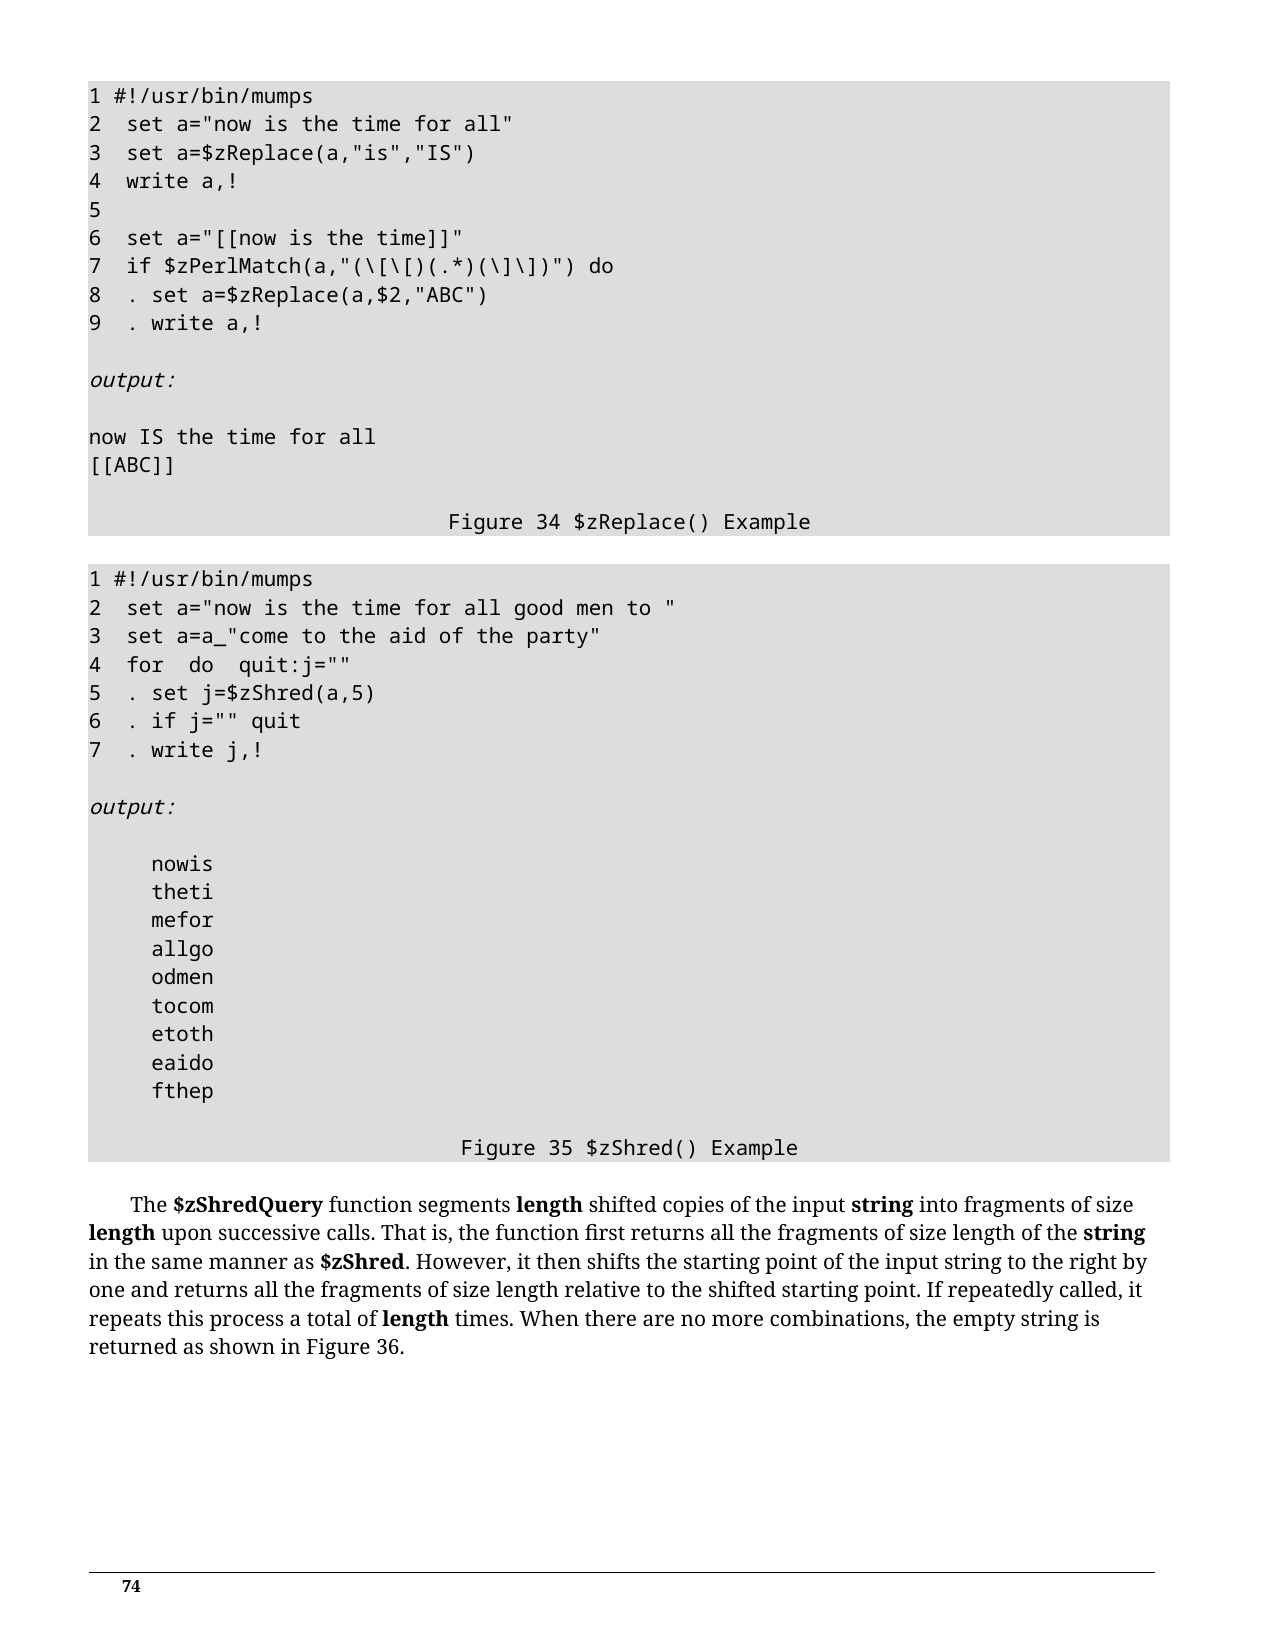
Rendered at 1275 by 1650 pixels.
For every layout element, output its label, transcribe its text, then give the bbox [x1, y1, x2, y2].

text [[ABC]] [88, 451, 1170, 479]
text Figure 34 $zReplace() Example [88, 507, 1170, 536]
list set a=a_"come to the aid of the party" [88, 621, 1170, 650]
text now IS the time for all [88, 422, 1170, 451]
text tocom [88, 991, 1170, 1019]
list set a=$zReplace(a,"is","IS") [88, 138, 1170, 166]
list set a="now is the time for all" [88, 109, 1170, 138]
list . write j,! [88, 735, 1170, 763]
text theti [88, 877, 1170, 906]
list . write a,! [88, 308, 1170, 337]
list set a="[[now is the time]]" [88, 223, 1170, 252]
text mefor [88, 906, 1170, 934]
list if $zPerlMatch(a,"(\[\[)(.*)(\]\])") do [88, 252, 1170, 280]
text output: [88, 792, 1170, 820]
list write a,! [88, 166, 1170, 195]
list . set a=$zReplace(a,$2,"ABC") [88, 280, 1170, 308]
text nowis [88, 849, 1170, 877]
list #!/usr/bin/mumps [88, 81, 1170, 109]
text allgo [88, 934, 1170, 962]
text odmen [88, 962, 1170, 991]
list #!/usr/bin/mumps [88, 564, 1170, 593]
text etoth [88, 1019, 1170, 1048]
text output: [88, 365, 1170, 394]
list set a="now is the time for all good men to " [88, 593, 1170, 621]
text The $zShredQuery function segments length shifted copies of the input string into fragments of size length upon successive calls. That is, the function first returns all the fragments of size length of the string in the same manner as $zShred. However, it then shifts the starting point of the input string to the right by one and returns all the fragments of size length relative to the shifted starting point. If repeatedly called, it repeats this process a total of length times. When there are no more combinations, the empty string is returned as shown in Figure 36. [88, 1190, 1155, 1361]
list . set j=$zShred(a,5) [88, 678, 1170, 707]
text Figure 35 $zShred() Example [88, 1133, 1170, 1162]
list . if j="" quit [88, 707, 1170, 735]
text fthep [88, 1076, 1170, 1105]
text eaido [88, 1048, 1170, 1076]
list for do quit:j="" [88, 650, 1170, 678]
